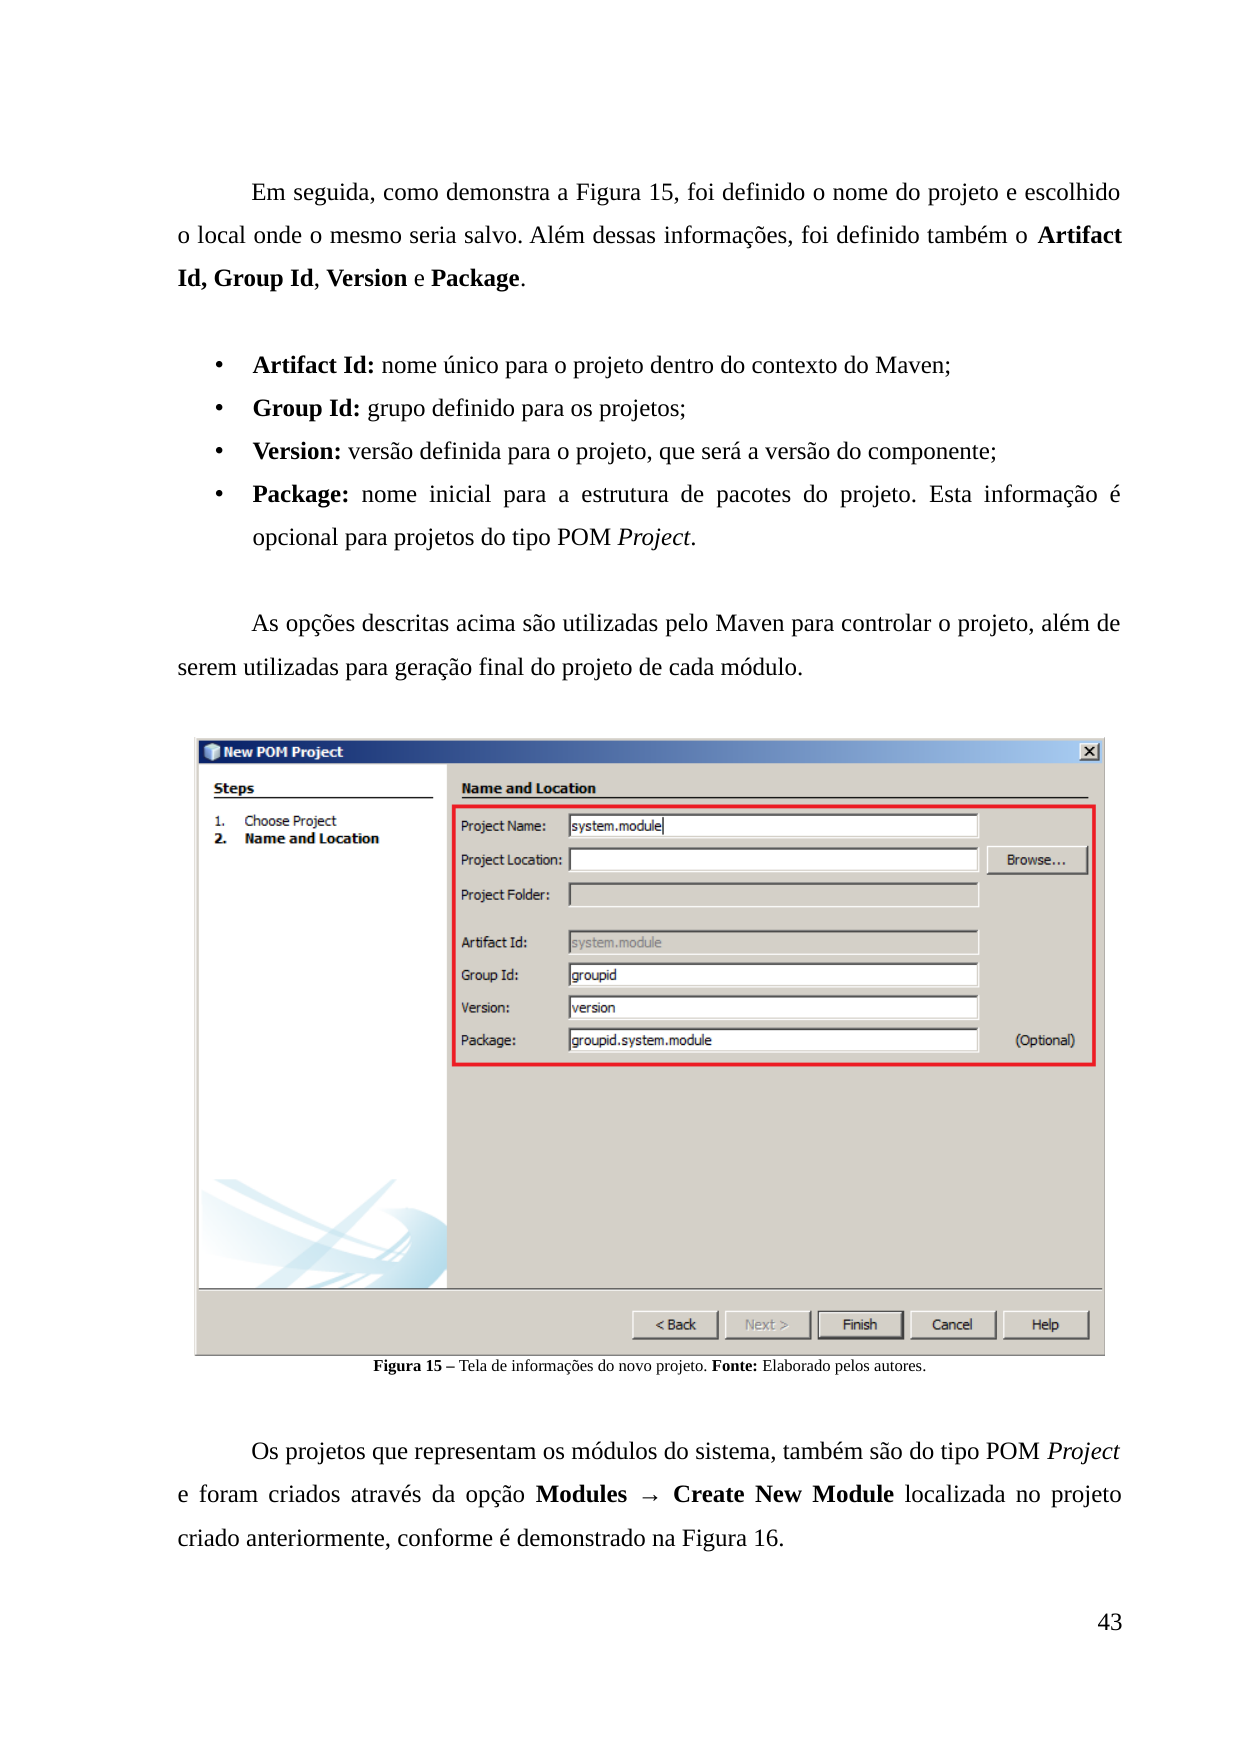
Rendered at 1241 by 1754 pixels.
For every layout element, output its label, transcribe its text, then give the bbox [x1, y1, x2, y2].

text Os projetos que representam os módulos do sistema, também são do tipo POM Project e foram criados através da opção Modules → Create New Module localizada no projeto criado anteriormente, conforme é demonstrado na Figura 16. [177, 1436, 1122, 1551]
text As opções descritas acima são utilizadas pelo Maven para controlar o projeto, além de serem utilizadas para geração final do projeto de cada módulo. [177, 608, 1122, 680]
picture [194, 737, 1105, 1356]
text Figura 15 – Tela de informações do novo projeto. Fonte: Elaborado pelos autores. [177, 1356, 1122, 1375]
list Artifact Id: nome único para o projeto dentro do contexto do Maven; [215, 350, 1122, 378]
text Em seguida, como demonstra a Figura 15, foi definido o nome do projeto e escolhido o local onde o mesmo seria salvo. Além dessas informações, foi definido também o Artifact Id, Group Id, Version e Package. [177, 177, 1122, 292]
list Group Id: grupo definido para os projetos; [215, 393, 1122, 422]
list Version: versão definida para o projeto, que será a versão do componente; [215, 436, 1122, 465]
list Package: nome inicial para a estrutura de pacotes do projeto. Esta informação é opcional para projetos do tipo POM Project. [215, 479, 1122, 551]
